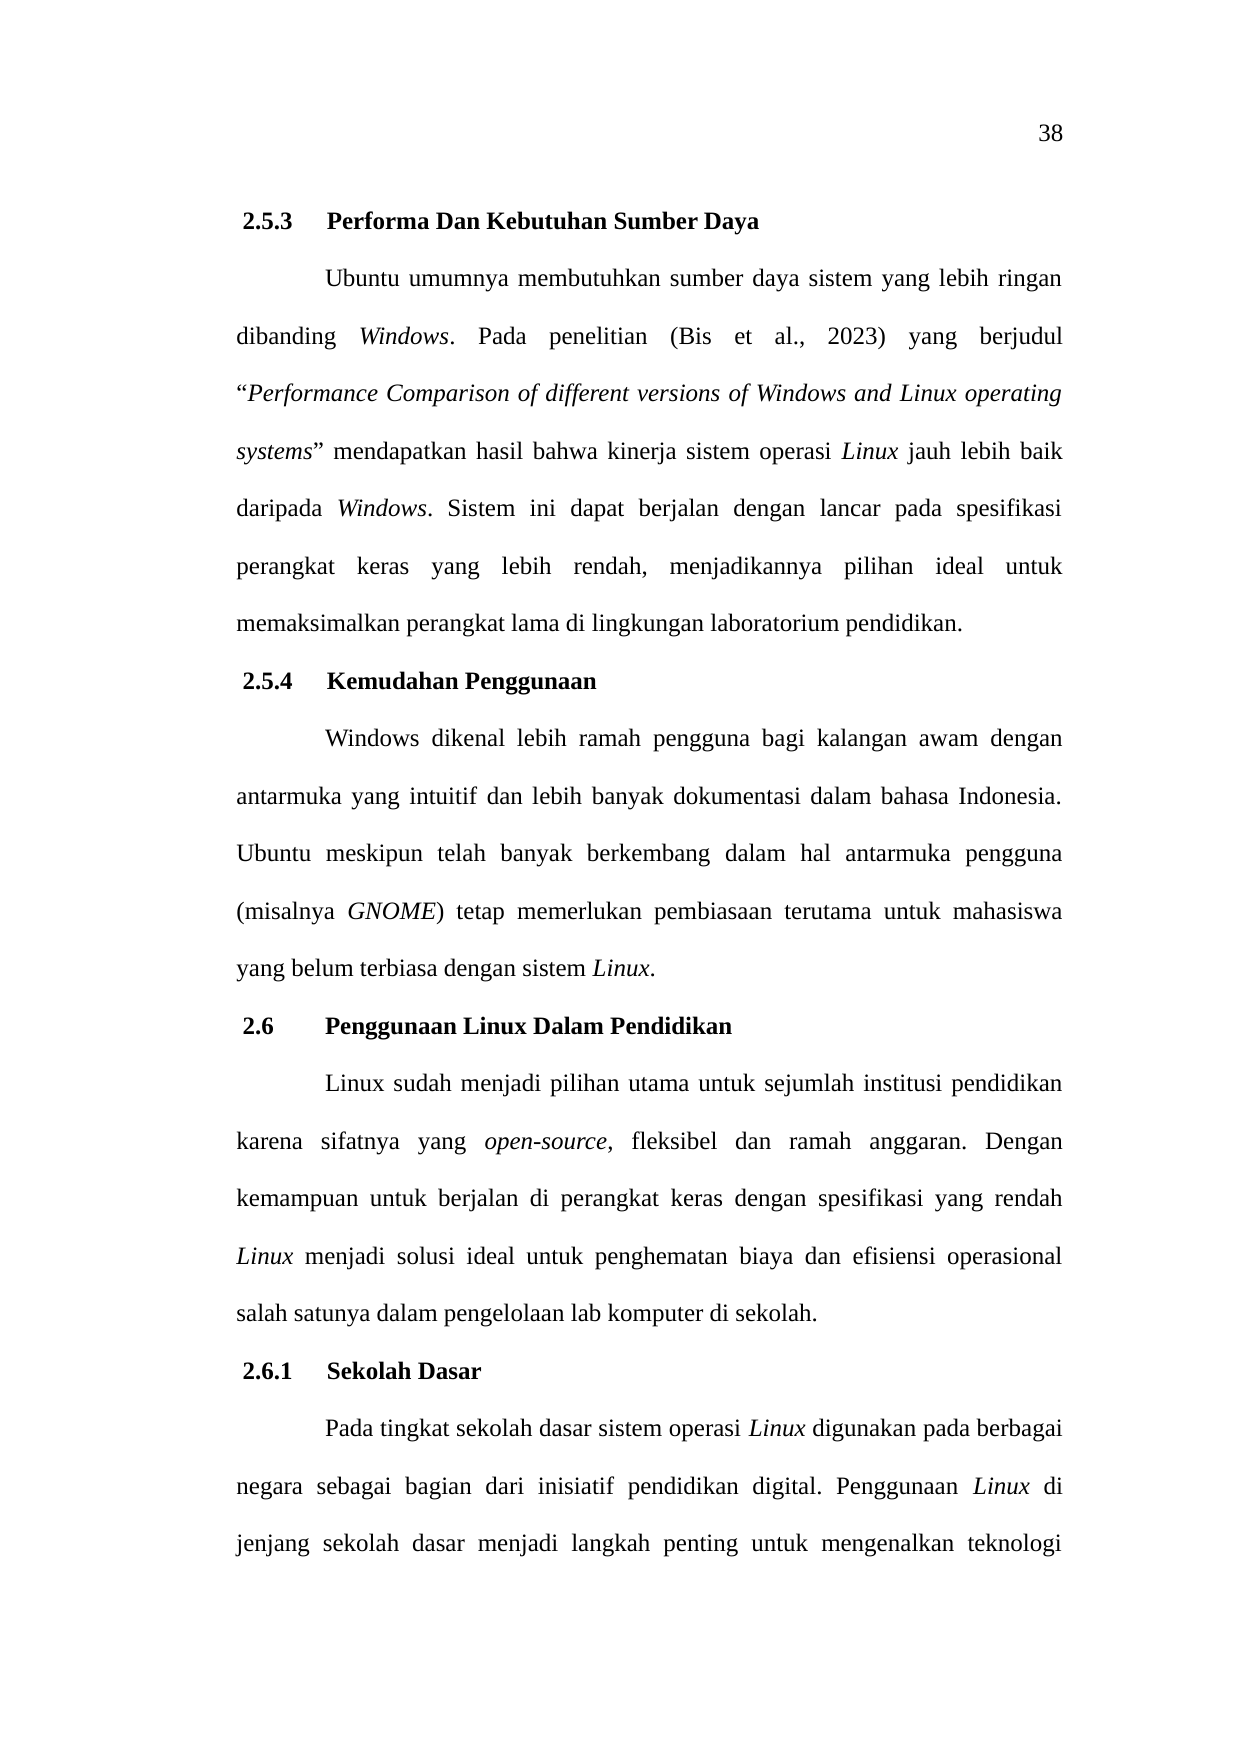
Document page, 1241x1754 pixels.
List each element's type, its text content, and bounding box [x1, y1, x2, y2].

text Ubuntu umumnya membutuhkan sumber daya sistem yang lebih ringan dibanding Windows. Pada penelitian (Bis et al., 2023)⁠ yang berjudul “Performance Comparison of different versions of Windows and Linux operating systems” mendapatkan hasil bahwa kinerja sistem operasi Linux jauh lebih baik daripada Windows. Sistem ini dapat berjalan dengan lancar pada spesifikasi perangkat keras yang lebih rendah, menjadikannya pilihan ideal untuk memaksimalkan perangkat lama di lingkungan laboratorium pendidikan. [236, 263, 1063, 637]
text Windows dikenal lebih ramah pengguna bagi kalangan awam dengan antarmuka yang intuitif dan lebih banyak dokumentasi dalam bahasa Indonesia. Ubuntu meskipun telah banyak berkembang dalam hal antarmuka pengguna (misalnya GNOME) tetap memerlukan pembiasaan terutama untuk mahasiswa yang belum terbiasa dengan sistem Linux. [236, 723, 1063, 982]
text Linux sudah menjadi pilihan utama untuk sejumlah institusi pendidikan karena sifatnya yang open-source, fleksibel dan ramah anggaran. Dengan kemampuan untuk berjalan di perangkat keras dengan spesifikasi yang rendah Linux menjadi solusi ideal untuk penghematan biaya dan efisiensi operasional salah satunya dalam pengelolaan lab komputer di sekolah. [236, 1068, 1063, 1327]
text Pada tingkat sekolah dasar sistem operasi Linux digunakan pada berbagai negara sebagai bagian dari inisiatif pendidikan digital. Penggunaan Linux di jenjang sekolah dasar menjadi langkah penting untuk mengenalkan teknologi [236, 1413, 1063, 1557]
subtitle Performa dan Kebutuhan Sumber Daya [236, 206, 1063, 235]
subtitle Sekolah Dasar [236, 1356, 1063, 1385]
subtitle Kemudahan Penggunaan [236, 666, 1063, 695]
subtitle Penggunaan Linux dalam Pendidikan [236, 1011, 1063, 1040]
